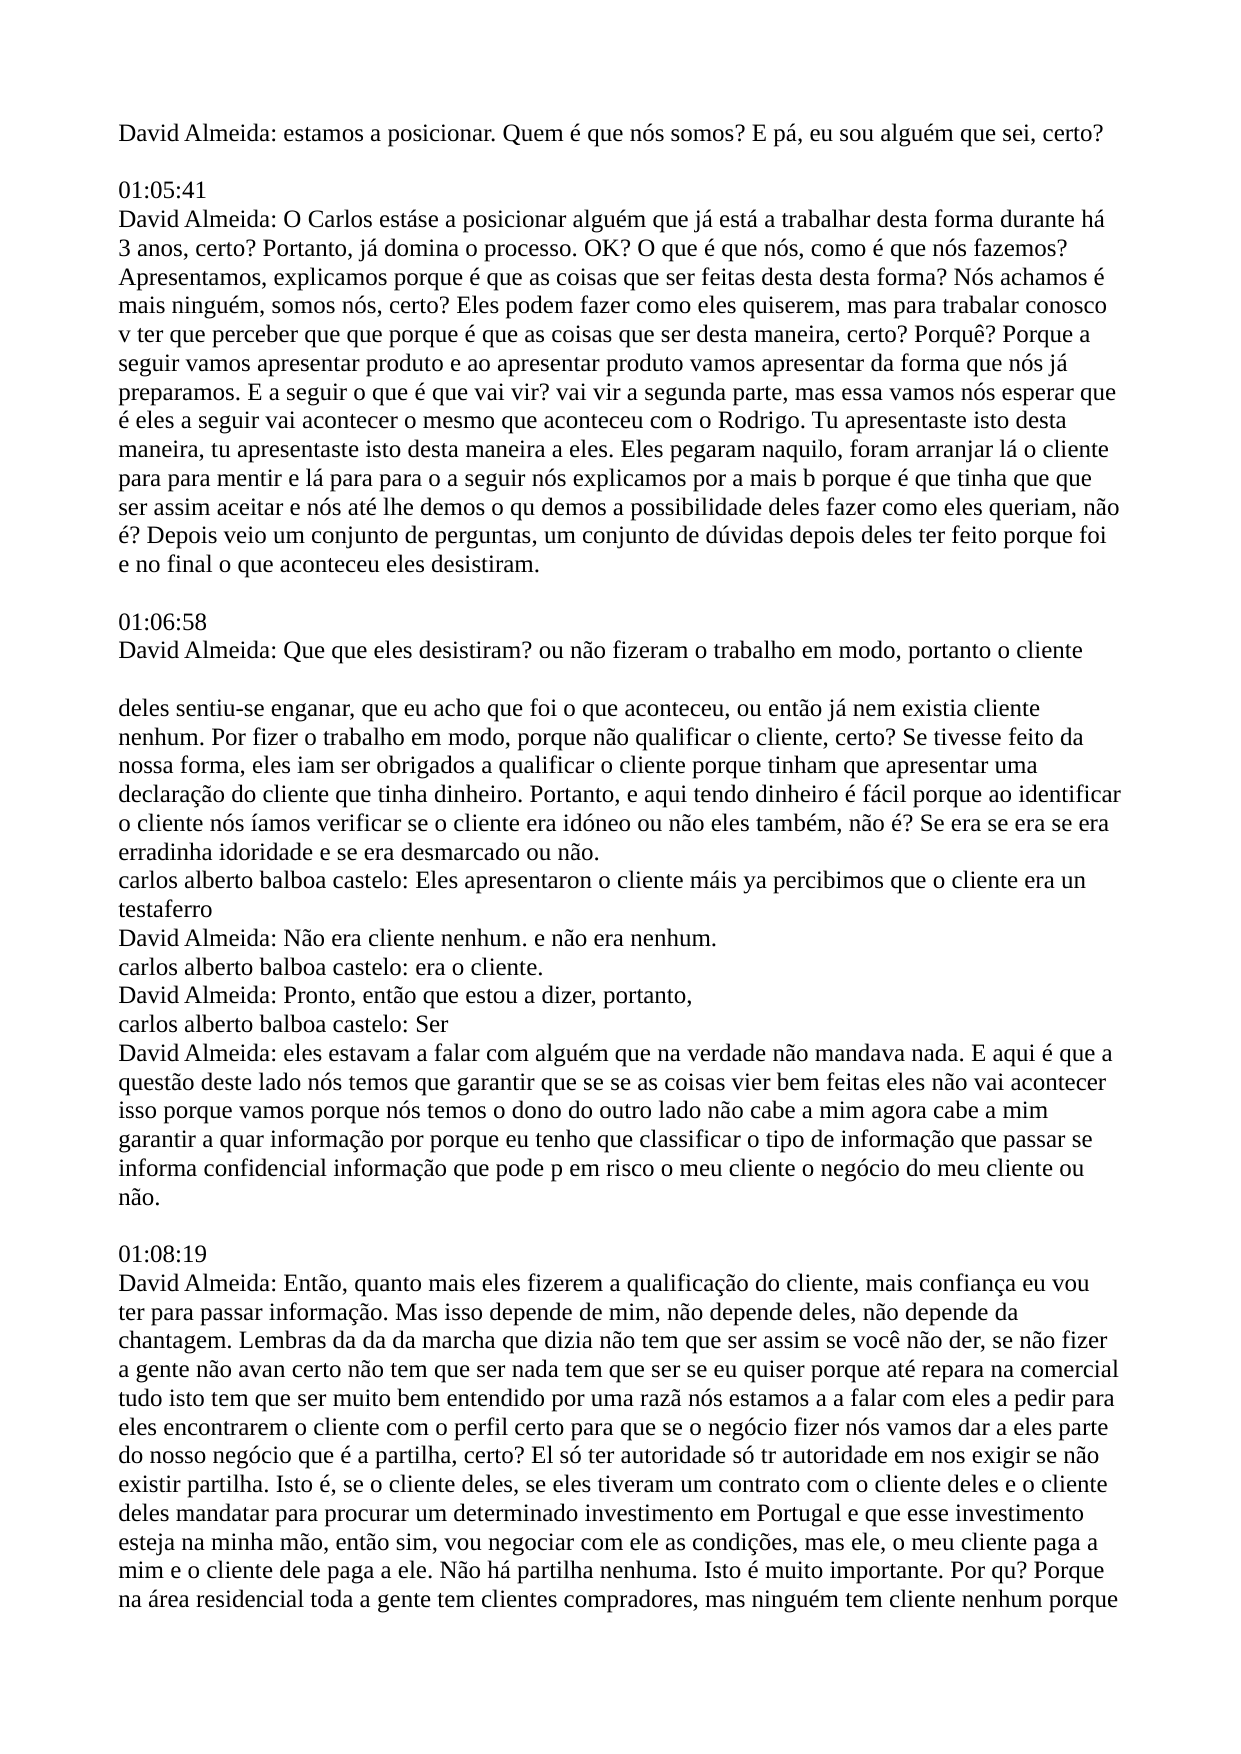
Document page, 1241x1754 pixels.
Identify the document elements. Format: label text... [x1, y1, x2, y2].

table_header David Almeida: estamos a posicionar. Quem é que nós somos? E pá, eu sou alguém que sei, certo? 01:05:41 David Almeida: O Carlos estáse a posicionar alguém que já está a trabalhar desta forma durante há 3 anos, certo? Portanto, já domina o processo. OK? O que é que nós, como é que nós fazemos? Apresentamos, explicamos porque é que as coisas que ser feitas desta desta forma? Nós achamos é mais ninguém, somos nós, certo? Eles podem fazer como eles quiserem, mas para trabalar conosco v ter que perceber que que porque é que as coisas que ser desta maneira, certo? Porquê? Porque a seguir vamos apresentar produto e ao apresentar produto vamos apresentar da forma que nós já preparamos. E a seguir o que é que vai vir? vai vir a segunda parte, mas essa vamos nós esperar que é eles a seguir vai acontecer o mesmo que aconteceu com o Rodrigo. Tu apresentaste isto desta maneira, tu apresentaste isto desta maneira a eles. Eles pegaram naquilo, foram arranjar lá o cliente para para mentir e lá para para o a seguir nós explicamos por a mais b porque é que tinha que que ser assim aceitar e nós até lhe demos o qu demos a possibilidade deles fazer como eles queriam, não é? Depois veio um conjunto de perguntas, um conjunto de dúvidas depois deles ter feito porque foi e no final o que aconteceu eles desistiram. 01:06:58 David Almeida: Que que eles desistiram? ou não fizeram o trabalho em modo, portanto o cliente deles sentiu-se enganar, que eu acho que foi o que aconteceu, ou então já nem existia cliente nenhum. Por fizer o trabalho em modo, porque não qualificar o cliente, certo? Se tivesse feito da nossa forma, eles iam ser obrigados a qualificar o cliente porque tinham que apresentar uma declaração do cliente que tinha dinheiro. Portanto, e aqui tendo dinheiro é fácil porque ao identificar o cliente nós íamos verificar se o cliente era idóneo ou não eles também, não é? Se era se era se era erradinha idoridade e se era desmarcado ou não. carlos alberto balboa castelo: Eles apresentaron o cliente máis ya percibimos que o cliente era un testaferro David Almeida: Não era cliente nenhum. e não era nenhum. carlos alberto balboa castelo: era o cliente. David Almeida: Pronto, então que estou a dizer, portanto, carlos alberto balboa castelo: Ser David Almeida: eles estavam a falar com alguém que na verdade não mandava nada. E aqui é que a questão deste lado nós temos que garantir que se se as coisas vier bem feitas eles não vai acontecer isso porque vamos porque nós temos o dono do outro lado não cabe a mim agora cabe a mim garantir a quar informação por porque eu tenho que classificar o tipo de informação que passar se informa confidencial informação que pode p em risco o meu cliente o negócio do meu cliente ou não. 01:08:19 David Almeida: Então, quanto mais eles fizerem a qualificação do cliente, mais confiança eu vou ter para passar informação. Mas isso depende de mim, não depende deles, não depende da chantagem. Lembras da da da marcha que dizia não tem que ser assim se você não der, se não fizer a gente não avan certo não tem que ser nada tem que ser se eu quiser porque até repara na comercial tudo isto tem que ser muito bem entendido por uma razã nós estamos a a falar com eles a pedir para eles encontrarem o cliente com o perfil certo para que se o negócio fizer nós vamos dar a eles parte do nosso negócio que é a partilha, certo? El só ter autoridade só tr autoridade em nos exigir se não existir partilha. Isto é, se o cliente deles, se eles tiveram um contrato com o cliente deles e o cliente deles mandatar para procurar um determinado investimento em Portugal e que esse investimento esteja na minha mão, então sim, vou negociar com ele as condições, mas ele, o meu cliente paga a mim e o cliente dele paga a ele. Não há partilha nenhuma. Isto é muito importante. Por qu? Porque na área residencial toda a gente tem clientes compradores, mas ninguém tem cliente nenhum porque [118, 118, 1122, 1613]
